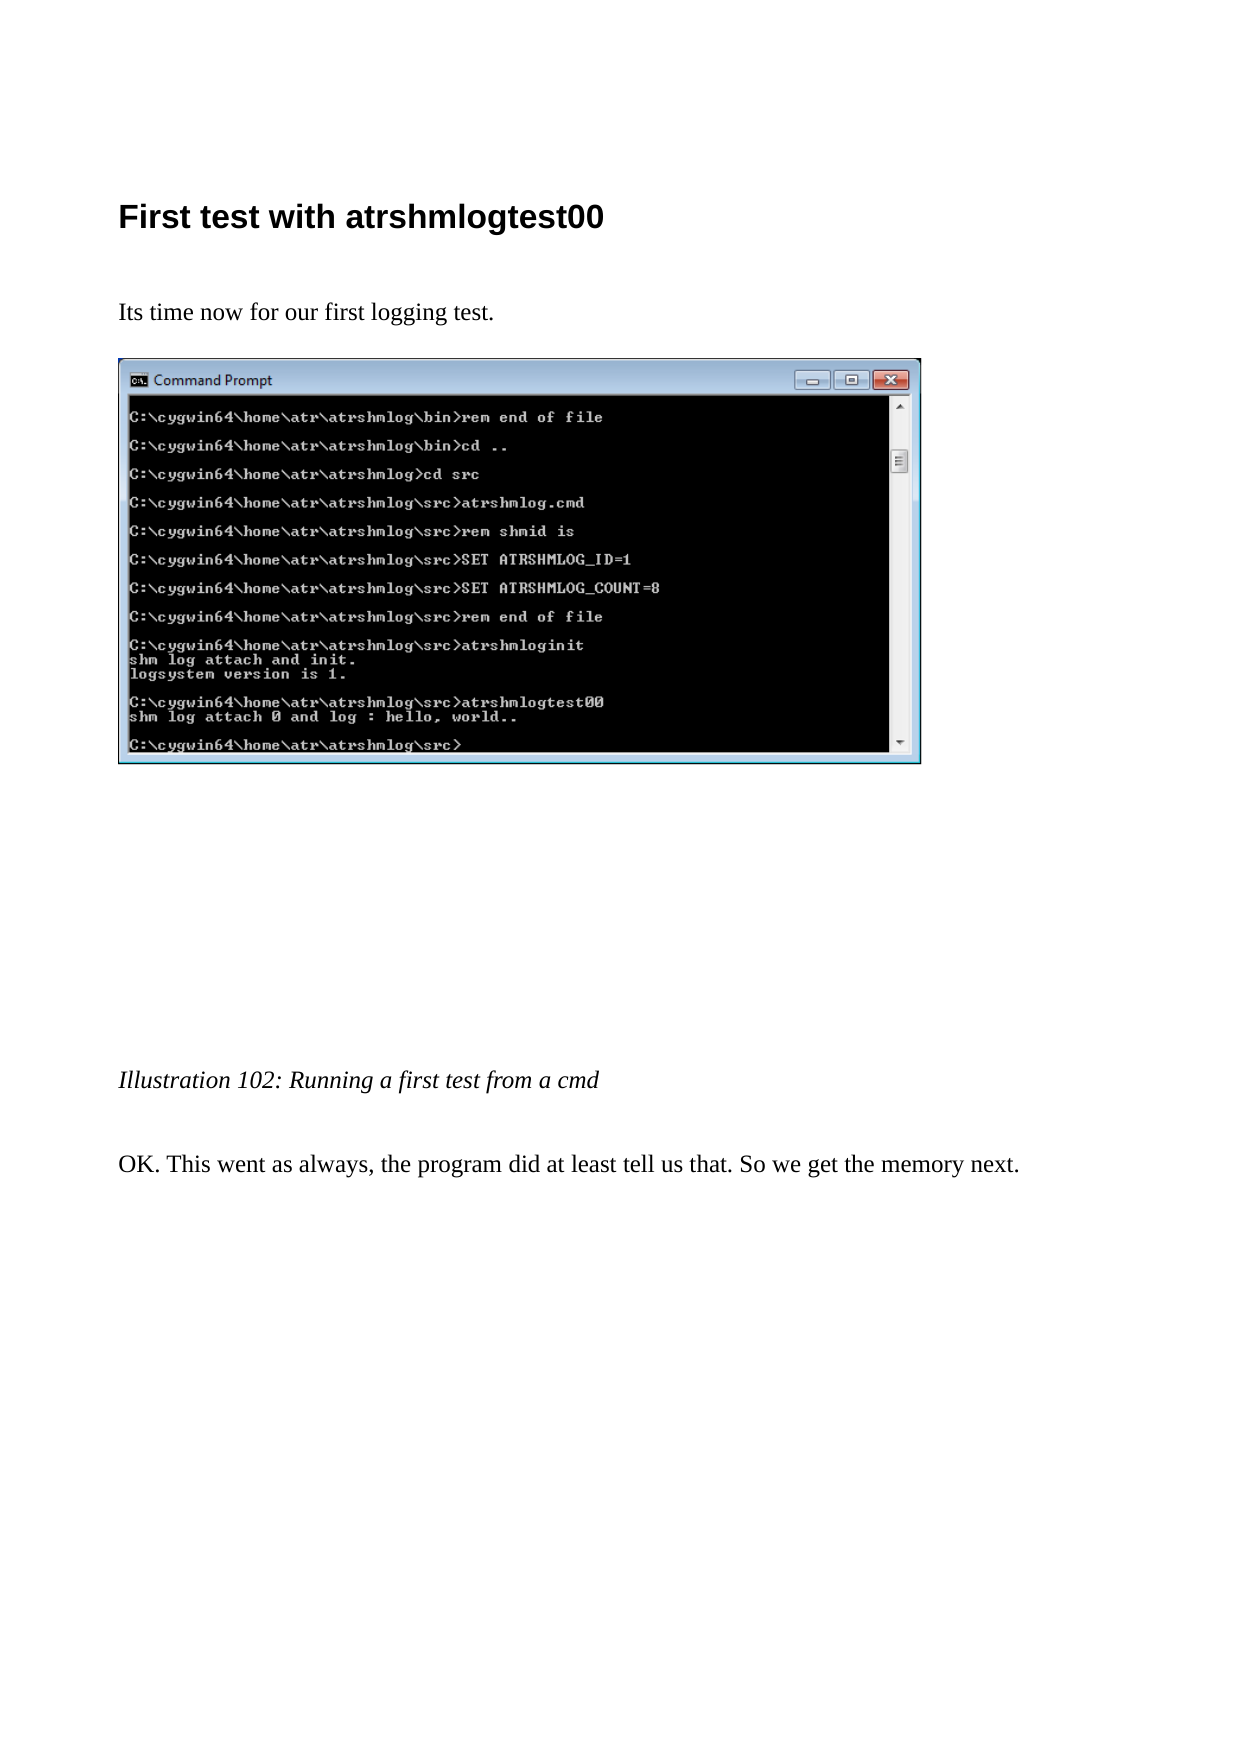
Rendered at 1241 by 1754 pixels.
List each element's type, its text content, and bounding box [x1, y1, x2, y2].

text Its time now for our first logging test. [118, 297, 1122, 326]
picture [118, 358, 1123, 1066]
text Illustration 102: Running a first test from a cmd [118, 1066, 1122, 1094]
subtitle First test with atrshmlogtest00 [118, 197, 1122, 236]
text OK. This went as always, the program did at least tell us that. So we get the memory next. [118, 1149, 1122, 1178]
